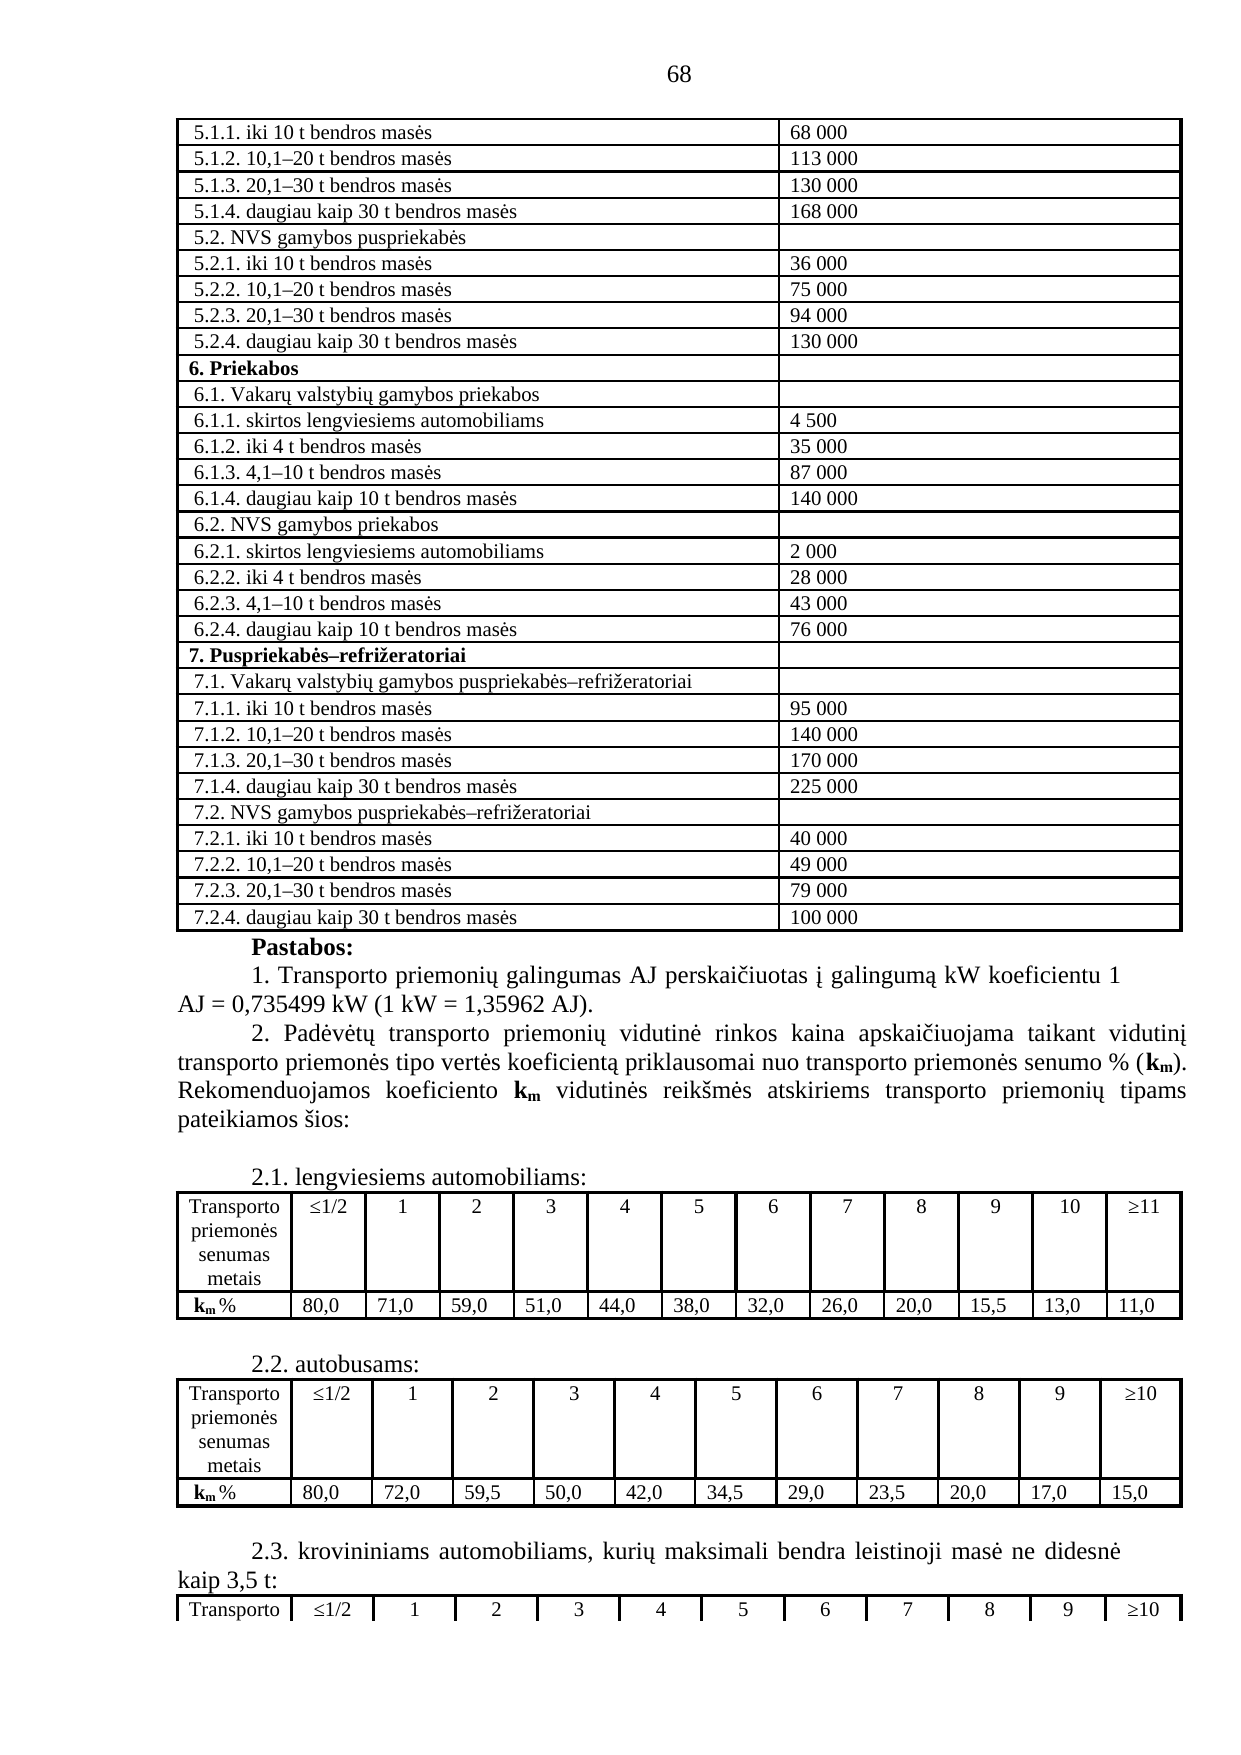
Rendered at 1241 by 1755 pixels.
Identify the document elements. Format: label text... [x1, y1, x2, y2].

text 2.3. krovininiams automobiliams, kurių maksimali bendra leistinoji masė ne didesnė kaip 3,5 t: [177, 1536, 1122, 1594]
table_cell 7. Puspriekabės–refrižeratoriai [179, 643, 778, 667]
table_cell 4 500 [780, 408, 1179, 432]
table_cell 168 000 [780, 199, 1179, 223]
table_cell 113 000 [780, 146, 1179, 170]
table_header 4 [621, 1597, 700, 1621]
table_header 5 [703, 1597, 783, 1621]
table_header 4 [616, 1381, 694, 1477]
table_cell 140 000 [780, 722, 1179, 746]
table_header 9 [960, 1194, 1031, 1290]
table_cell 7.1. Vakarų valstybių gamybos puspriekabės–refrižeratoriai [179, 669, 778, 693]
table_cell 5.2.2. 10,1–20 t bendros masės [179, 277, 778, 301]
table_cell 32,0 [737, 1293, 809, 1317]
table_header 6 [738, 1194, 809, 1290]
table_cell 15,0 [1101, 1480, 1179, 1504]
table_cell 7.1.4. daugiau kaip 30 t bendros masės [179, 774, 778, 798]
table_cell 5.1.4. daugiau kaip 30 t bendros masės [179, 199, 778, 223]
table_cell 34,5 [696, 1480, 775, 1504]
table_cell 2 000 [780, 539, 1179, 563]
table_cell 15,5 [960, 1293, 1032, 1317]
table_cell 6.1. Vakarų valstybių gamybos priekabos [179, 382, 778, 406]
table_cell 29,0 [778, 1480, 856, 1504]
table_cell 51,0 [515, 1293, 587, 1317]
table_cell 6.1.2. iki 4 t bendros masės [179, 434, 778, 458]
table_header 8 [950, 1597, 1029, 1621]
table_cell 20,0 [939, 1480, 1018, 1504]
table_cell 6.1.3. 4,1–10 t bendros masės [179, 460, 778, 484]
table_cell 80,0 [292, 1480, 371, 1504]
text 1. Transporto priemonių galingumas AJ perskaičiuotas į galingumą kW koeficientu 1 AJ = 0,735499 kW (1 kW = 1,35962 AJ). [177, 961, 1122, 1018]
table_header ≤1/2 [293, 1597, 372, 1621]
table_cell 140 000 [780, 486, 1179, 510]
table_header 8 [940, 1381, 1018, 1477]
table_cell 7.1.2. 10,1–20 t bendros masės [179, 722, 778, 746]
table_header ≤1/2 [293, 1381, 371, 1477]
table_cell [780, 800, 1179, 824]
text Pastabos: [177, 932, 1181, 961]
table_cell 5.2. NVS gamybos puspriekabės [179, 225, 778, 249]
table_cell 36 000 [780, 251, 1179, 275]
table_cell 7.2.4. daugiau kaip 30 t bendros masės [179, 905, 778, 929]
table_cell 7.1.1. iki 10 t bendros masės [179, 695, 778, 719]
table_cell 6.2.3. 4,1–10 t bendros masės [179, 591, 778, 615]
table_header Transporto [179, 1597, 290, 1621]
text 2. Padėvėtų transporto priemonių vidutinė rinkos kaina apskaičiuojama taikant vidutinį transporto priemonės tipo vertės koeficientą priklausomai nuo transporto priemonės senumo % (km). Rekomenduojamos koeficiento km vidutinės reikšmės atskiriems transporto priemonių tipams pateikiamos šios: [177, 1018, 1187, 1133]
table_cell 5.2.1. iki 10 t bendros masės [179, 251, 778, 275]
table_header 1 [374, 1381, 451, 1477]
table_cell [780, 382, 1179, 406]
table_header 3 [515, 1194, 586, 1290]
table_header 7 [812, 1194, 883, 1290]
table_cell 68 000 [780, 120, 1179, 144]
table_cell 7.2.1. iki 10 t bendros masės [179, 826, 778, 850]
table_cell 76 000 [780, 617, 1179, 641]
table_cell 40 000 [780, 826, 1179, 850]
table_cell 5.2.3. 20,1–30 t bendros masės [179, 303, 778, 327]
text 2.2. autobusams: [177, 1349, 1122, 1378]
table_header 2 [454, 1381, 532, 1477]
table_header 9 [1021, 1381, 1099, 1477]
table_cell 17,0 [1020, 1480, 1099, 1504]
table_cell 49 000 [780, 852, 1179, 876]
table_header 7 [859, 1381, 937, 1477]
table_cell 5.1.2. 10,1–20 t bendros masės [179, 146, 778, 170]
table_header 10 [1034, 1194, 1105, 1290]
table_cell [780, 225, 1179, 249]
table_cell 130 000 [780, 173, 1179, 197]
table_cell 5.1.1. iki 10 t bendros masės [179, 120, 778, 144]
table_cell 225 000 [780, 774, 1179, 798]
table_header 9 [1032, 1597, 1104, 1621]
table_cell 130 000 [780, 329, 1179, 353]
table_cell 44,0 [589, 1293, 661, 1317]
table_cell 6.2.2. iki 4 t bendros masės [179, 565, 778, 589]
table_cell 11,0 [1108, 1293, 1179, 1317]
table_cell 42,0 [616, 1480, 694, 1504]
table_cell 94 000 [780, 303, 1179, 327]
table_cell 7.1.3. 20,1–30 t bendros masės [179, 748, 778, 772]
table_cell 87 000 [780, 460, 1179, 484]
text 2.1. lengviesiems automobiliams: [177, 1162, 1181, 1191]
table_header 2 [457, 1597, 536, 1621]
table_cell [780, 643, 1179, 667]
table_cell 59,0 [441, 1293, 513, 1317]
table_cell 7.2.3. 20,1–30 t bendros masės [179, 879, 778, 902]
table_header 6 [778, 1381, 856, 1477]
table_cell 26,0 [811, 1293, 883, 1317]
table_cell 28 000 [780, 565, 1179, 589]
table_header 1 [367, 1194, 438, 1290]
table_cell 35 000 [780, 434, 1179, 458]
table_cell 170 000 [780, 748, 1179, 772]
table_header 5 [663, 1194, 734, 1290]
table_cell [780, 513, 1179, 536]
table_cell 75 000 [780, 277, 1179, 301]
table_cell 79 000 [780, 879, 1179, 902]
table_cell [780, 356, 1179, 379]
table_cell 6.2.1. skirtos lengviesiems automobiliams [179, 539, 778, 563]
table_header 4 [589, 1194, 660, 1290]
table_header 1 [375, 1597, 454, 1621]
table_cell 38,0 [663, 1293, 735, 1317]
table_cell 23,5 [858, 1480, 937, 1504]
table_cell 20,0 [885, 1293, 958, 1317]
table_header 6 [786, 1597, 865, 1621]
table_header ≤1/2 [293, 1194, 364, 1290]
table_cell 6.2.4. daugiau kaip 10 t bendros masės [179, 617, 778, 641]
table_header 2 [441, 1194, 512, 1290]
table_cell 6.2. NVS gamybos priekabos [179, 513, 778, 536]
table_cell 59,5 [454, 1480, 533, 1504]
table_cell 80,0 [292, 1293, 365, 1317]
table_cell [780, 669, 1179, 693]
table_cell 5.1.3. 20,1–30 t bendros masės [179, 173, 778, 197]
table_header ≥10 [1102, 1381, 1179, 1477]
table_cell 6. Priekabos [179, 356, 778, 379]
table_header 5 [697, 1381, 775, 1477]
table_cell 7.2. NVS gamybos puspriekabės–refrižeratoriai [179, 800, 778, 824]
table_header 3 [539, 1597, 618, 1621]
table_cell 71,0 [367, 1293, 439, 1317]
table_header ≥10 [1107, 1597, 1179, 1621]
table_cell 95 000 [780, 695, 1179, 719]
table_cell 100 000 [780, 905, 1179, 929]
table_cell 6.1.4. daugiau kaip 10 t bendros masės [179, 486, 778, 510]
table_cell 13,0 [1034, 1293, 1106, 1317]
table_cell km % [179, 1480, 290, 1504]
table_header 7 [868, 1597, 947, 1621]
table_cell 6.1.1. skirtos lengviesiems automobiliams [179, 408, 778, 432]
table_cell 43 000 [780, 591, 1179, 615]
table_cell 5.2.4. daugiau kaip 30 t bendros masės [179, 329, 778, 353]
table_cell km % [179, 1293, 290, 1317]
table_header Transporto priemonės senumas metais [179, 1194, 290, 1290]
table_header 8 [886, 1194, 957, 1290]
table_header 3 [535, 1381, 613, 1477]
table_header Transporto priemonės senumas metais [179, 1381, 290, 1477]
table_cell 7.2.2. 10,1–20 t bendros masės [179, 852, 778, 876]
table_header ≥11 [1108, 1194, 1179, 1290]
table_cell 50,0 [535, 1480, 614, 1504]
table_cell 72,0 [373, 1480, 452, 1504]
